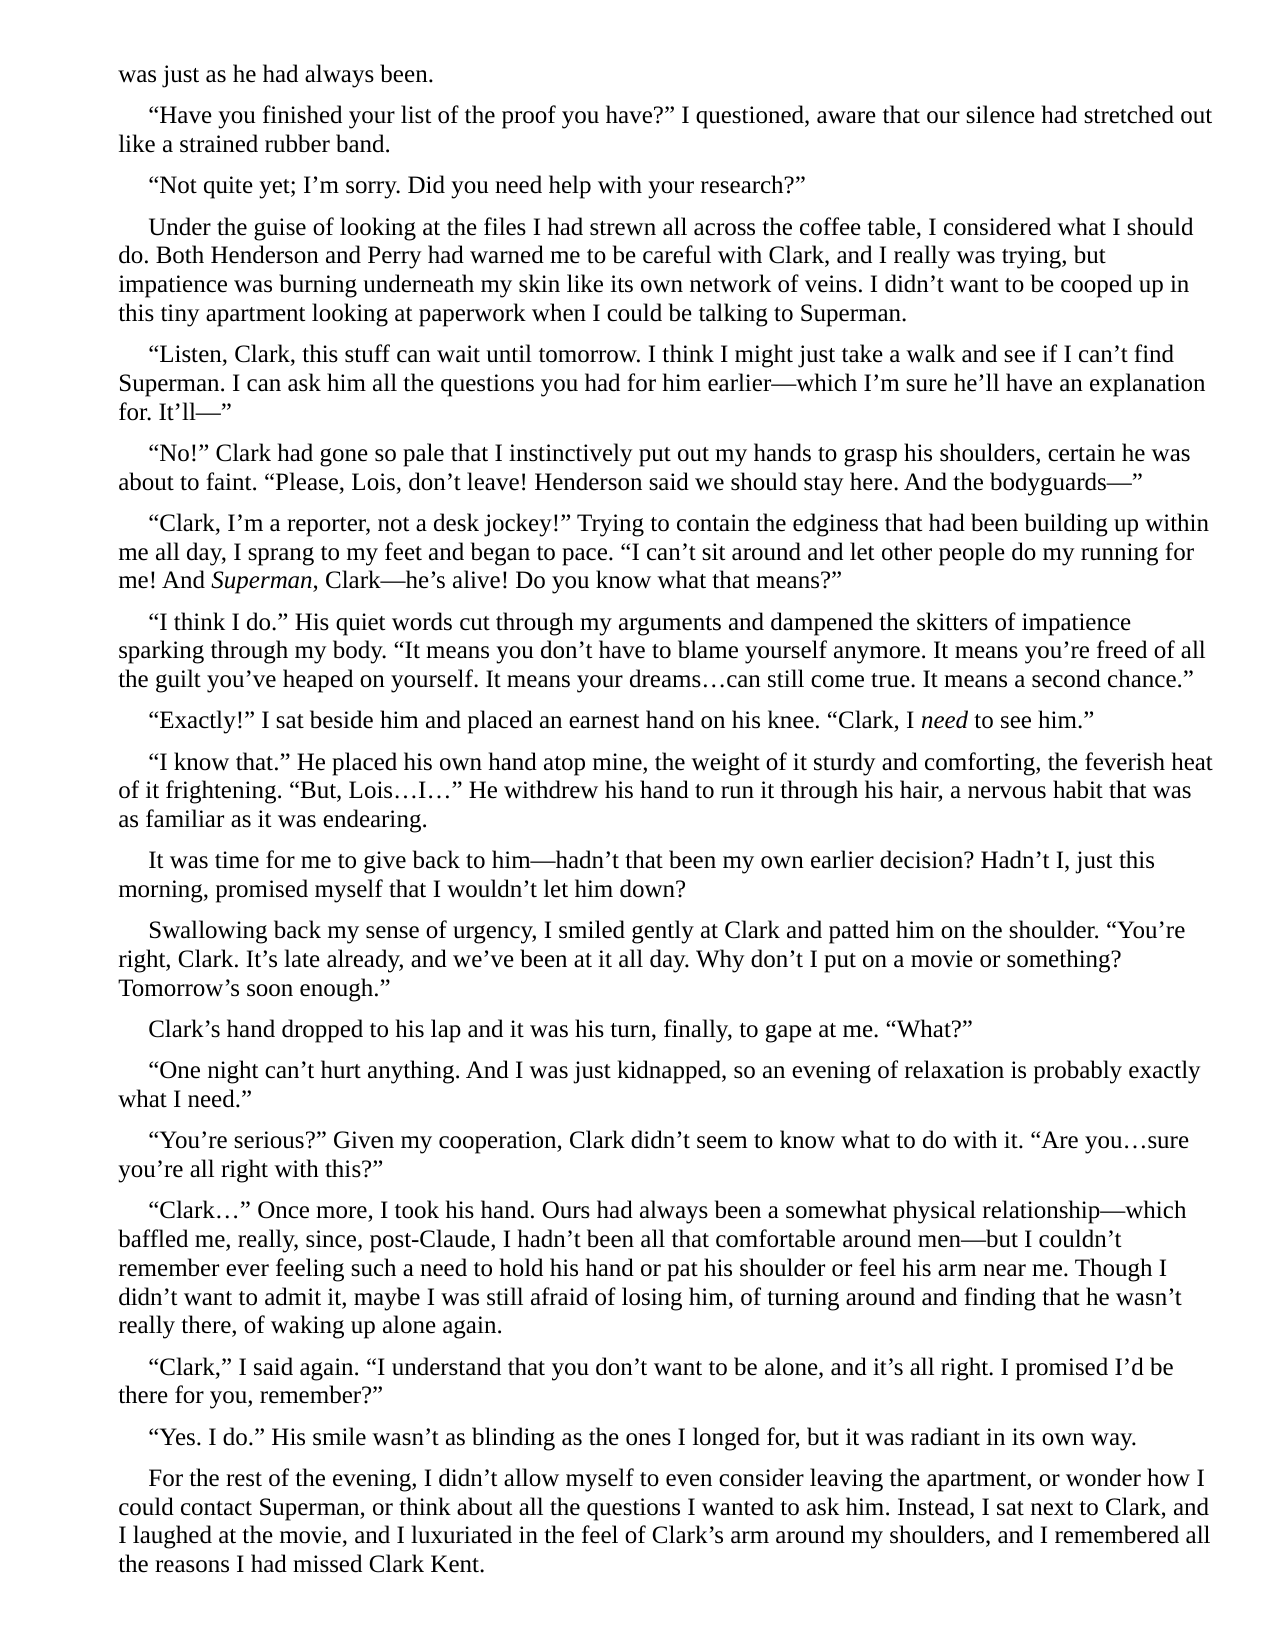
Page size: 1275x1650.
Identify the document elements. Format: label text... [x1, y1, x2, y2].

text Under the guise of looking at the files I had strewn all across the coffee table, I considered what I should do. Both Henderson and Perry had warned me to be careful with Clark, and I really was trying, but impatience was burning underneath my skin like its own network of veins. I didn’t want to be cooped up in this tiny apartment looking at paperwork when I could be talking to Superman. [118, 212, 1216, 327]
text “Listen, Clark, this stuff can wait until tomorrow. I think I might just take a walk and see if I can’t find Superman. I can ask him all the questions you had for him earlier—which I’m sure he’ll have an explanation for. It’ll—” [118, 339, 1216, 425]
text “I think I do.” His quiet words cut through my arguments and dampened the skitters of impatience sparking through my body. “It means you don’t have to blame yourself anymore. It means you’re freed of all the guilt you’ve heaped on yourself. It means your dreams…can still come true. It means a second chance.” [118, 607, 1216, 693]
text “One night can’t hurt anything. And I was just kidnapped, so an evening of relaxation is probably exactly what I need.” [118, 1055, 1216, 1113]
text was just as he had always been. [118, 59, 1216, 88]
text “Have you finished your list of the proof you have?” I questioned, aware that our silence had stretched out like a strained rubber band. [118, 100, 1216, 158]
text “No!” Clark had gone so pale that I instinctively put out my hands to grasp his shoulders, certain he was about to faint. “Please, Lois, don’t leave! Henderson said we should stay here. And the bodyguards—” [118, 438, 1216, 495]
text “Clark…” Once more, I took his hand. Ours had always been a somewhat physical relationship—which baffled me, really, since, post-Claude, I hadn’t been all that comfortable around men—but I couldn’t remember ever feeling such a need to hold his hand or pat his shoulder or feel his arm near me. Though I didn’t want to admit it, maybe I was still afraid of losing him, of turning around and finding that he wasn’t really there, of waking up alone again. [118, 1195, 1216, 1339]
text “Not quite yet; I’m sorry. Did you need help with your research?” [118, 170, 1216, 199]
text “I know that.” He placed his own hand atop mine, the weight of it sturdy and comforting, the feverish heat of it frightening. “But, Lois…I…” He withdrew his hand to run it through his hair, a nervous habit that was as familiar as it was endearing. [118, 747, 1216, 833]
text “Exactly!” I sat beside him and placed an earnest hand on his knee. “Clark, I need to see him.” [118, 705, 1216, 734]
text For the rest of the evening, I didn’t allow myself to even consider leaving the apartment, or wonder how I could contact Superman, or think about all the questions I wanted to ask him. Instead, I sat next to Clark, and I laughed at the movie, and I luxuriated in the feel of Clark’s arm around my shoulders, and I remembered all the reasons I had missed Clark Kent. [118, 1463, 1216, 1578]
text “Clark, I’m a reporter, not a desk jockey!” Trying to contain the edginess that had been building up within me all day, I sprang to my feet and began to pace. “I can’t sit around and let other people do my running for me! And Superman, Clark—he’s alive! Do you know what that means?” [118, 508, 1216, 594]
text “Clark,” I said again. “I understand that you don’t want to be alone, and it’s all right. I promised I’d be there for you, remember?” [118, 1352, 1216, 1409]
text “You’re serious?” Given my cooperation, Clark didn’t seem to know what to do with it. “Are you…sure you’re all right with this?” [118, 1125, 1216, 1183]
text Clark’s hand dropped to his lap and it was his turn, finally, to gape at me. “What?” [118, 1014, 1216, 1043]
text Swallowing back my sense of urgency, I smiled gently at Clark and patted him on the shoulder. “You’re right, Clark. It’s late already, and we’ve been at it all day. Why don’t I put on a movie or something? Tomorrow’s soon enough.” [118, 915, 1216, 1002]
text It was time for me to give back to him—hadn’t that been my own earlier decision? Hadn’t I, just this morning, promised myself that I wouldn’t let him down? [118, 845, 1216, 903]
text “Yes. I do.” His smile wasn’t as blinding as the ones I longed for, but it was radiant in its own way. [118, 1422, 1216, 1450]
